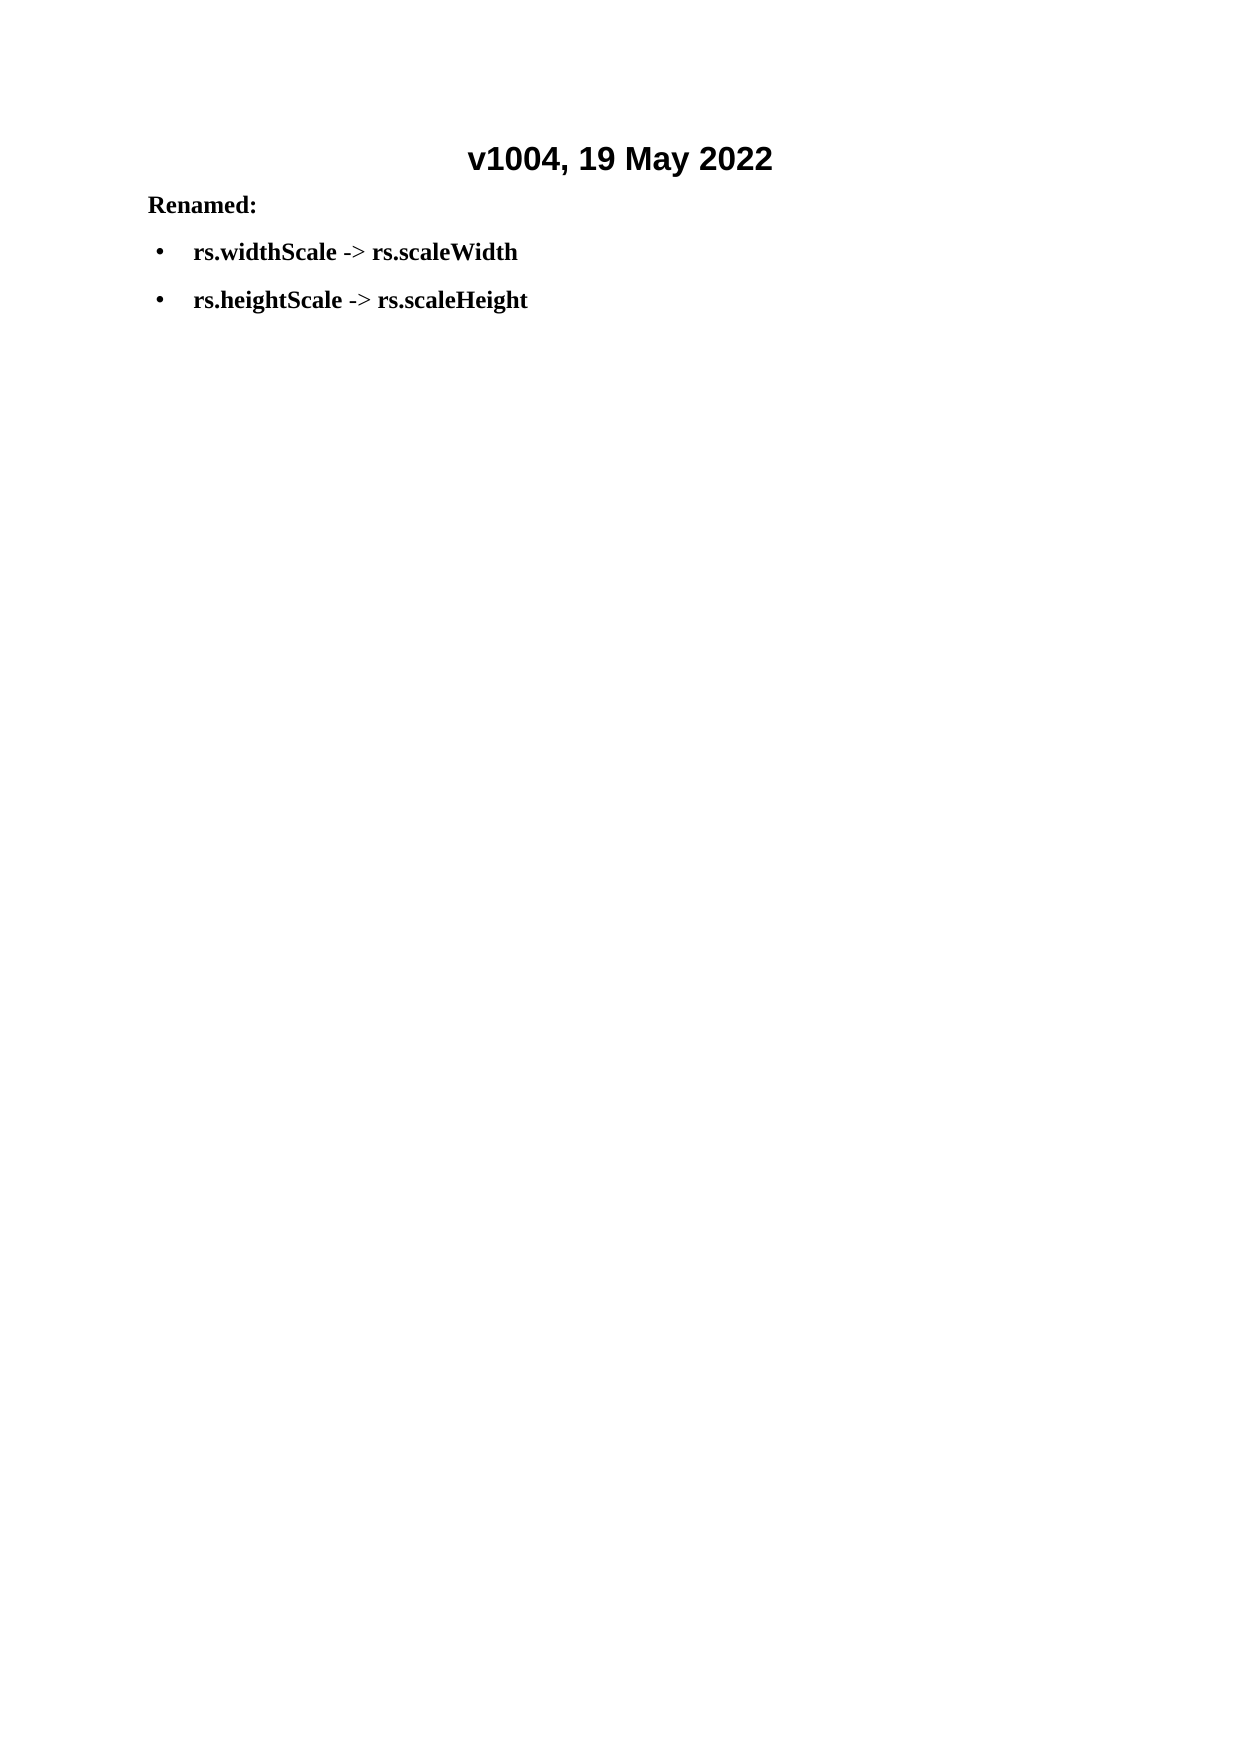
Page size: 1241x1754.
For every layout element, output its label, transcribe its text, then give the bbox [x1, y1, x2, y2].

subtitle v1004, 19 May 2022 [118, 139, 1122, 177]
list rs.heightScale -> rs.scaleHeight [156, 285, 1122, 314]
list rs.widthScale -> rs.scaleWidth [156, 237, 1122, 266]
text Renamed: [118, 190, 1122, 219]
